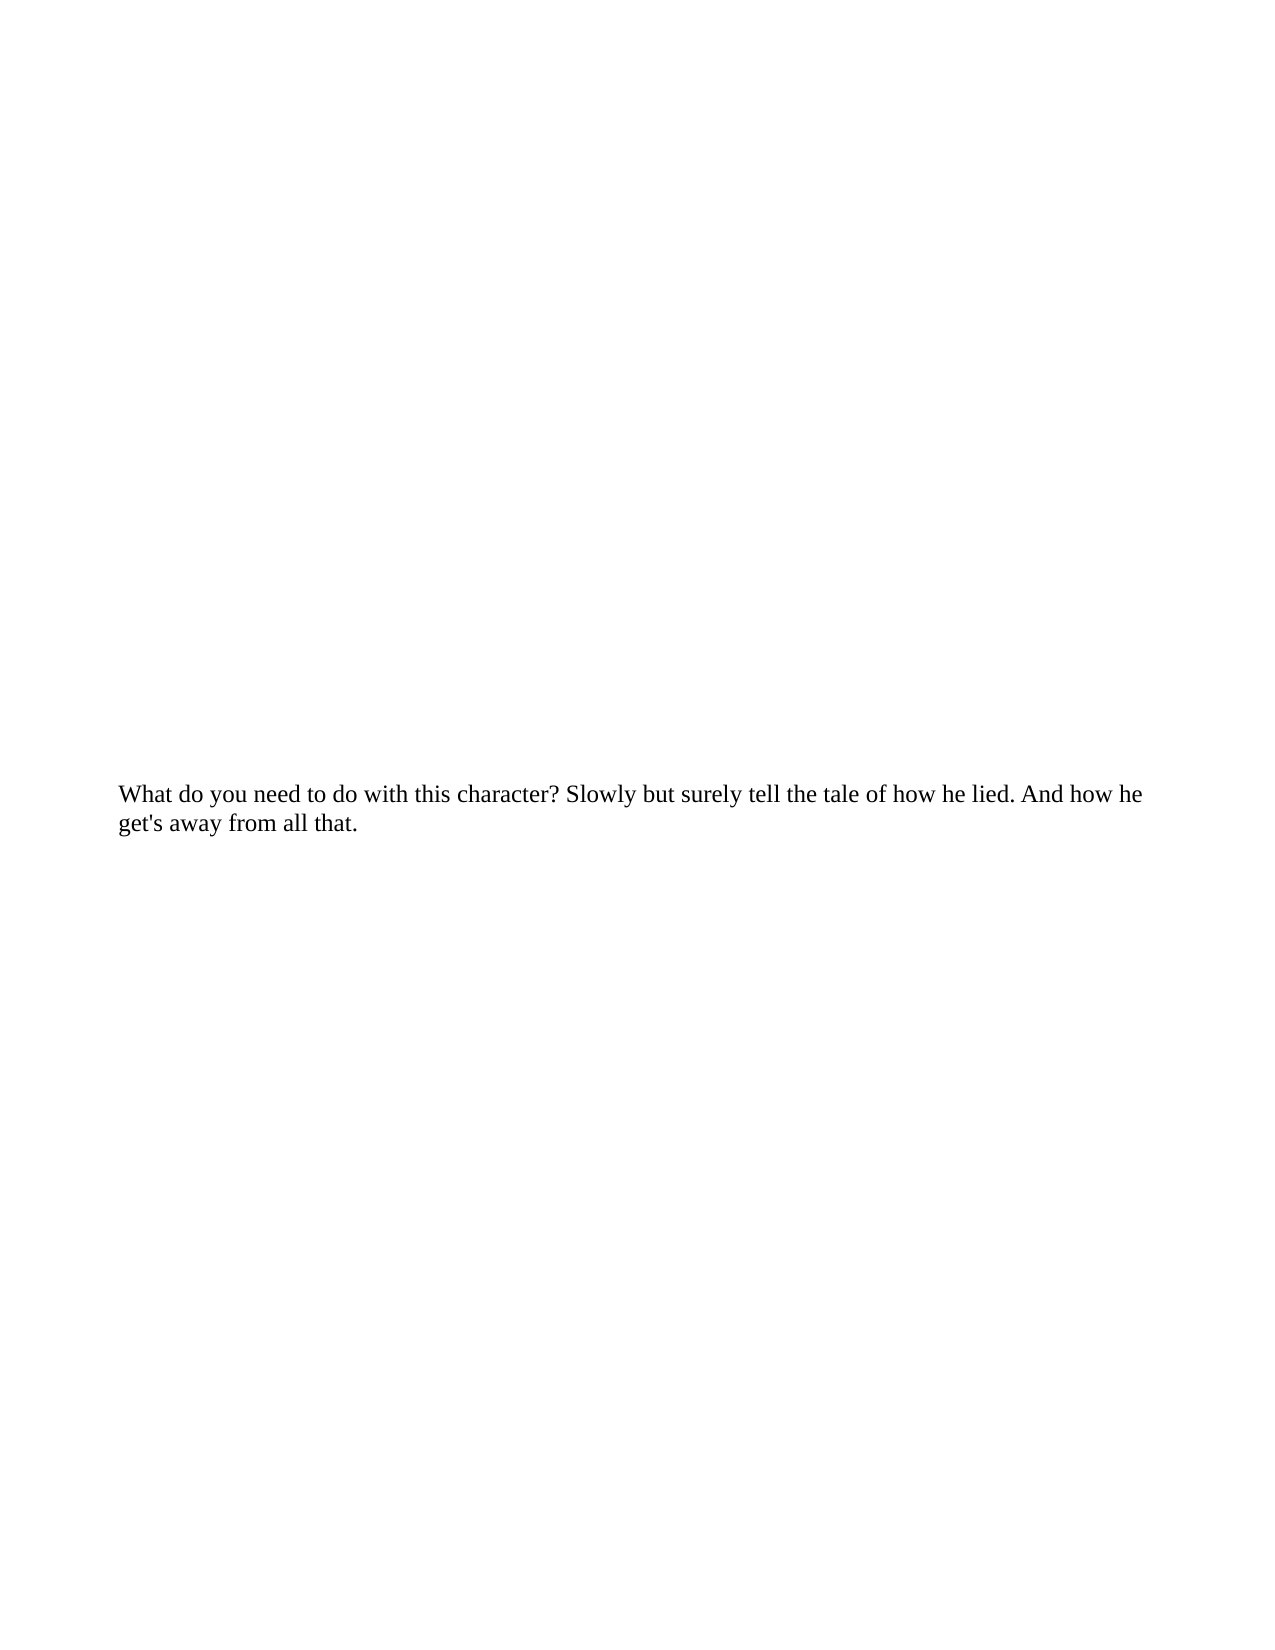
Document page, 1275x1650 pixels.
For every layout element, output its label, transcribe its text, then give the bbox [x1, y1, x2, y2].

text What do you need to do with this character? Slowly but surely tell the tale of how he lied. And how he get's away from all that. [118, 751, 1157, 837]
